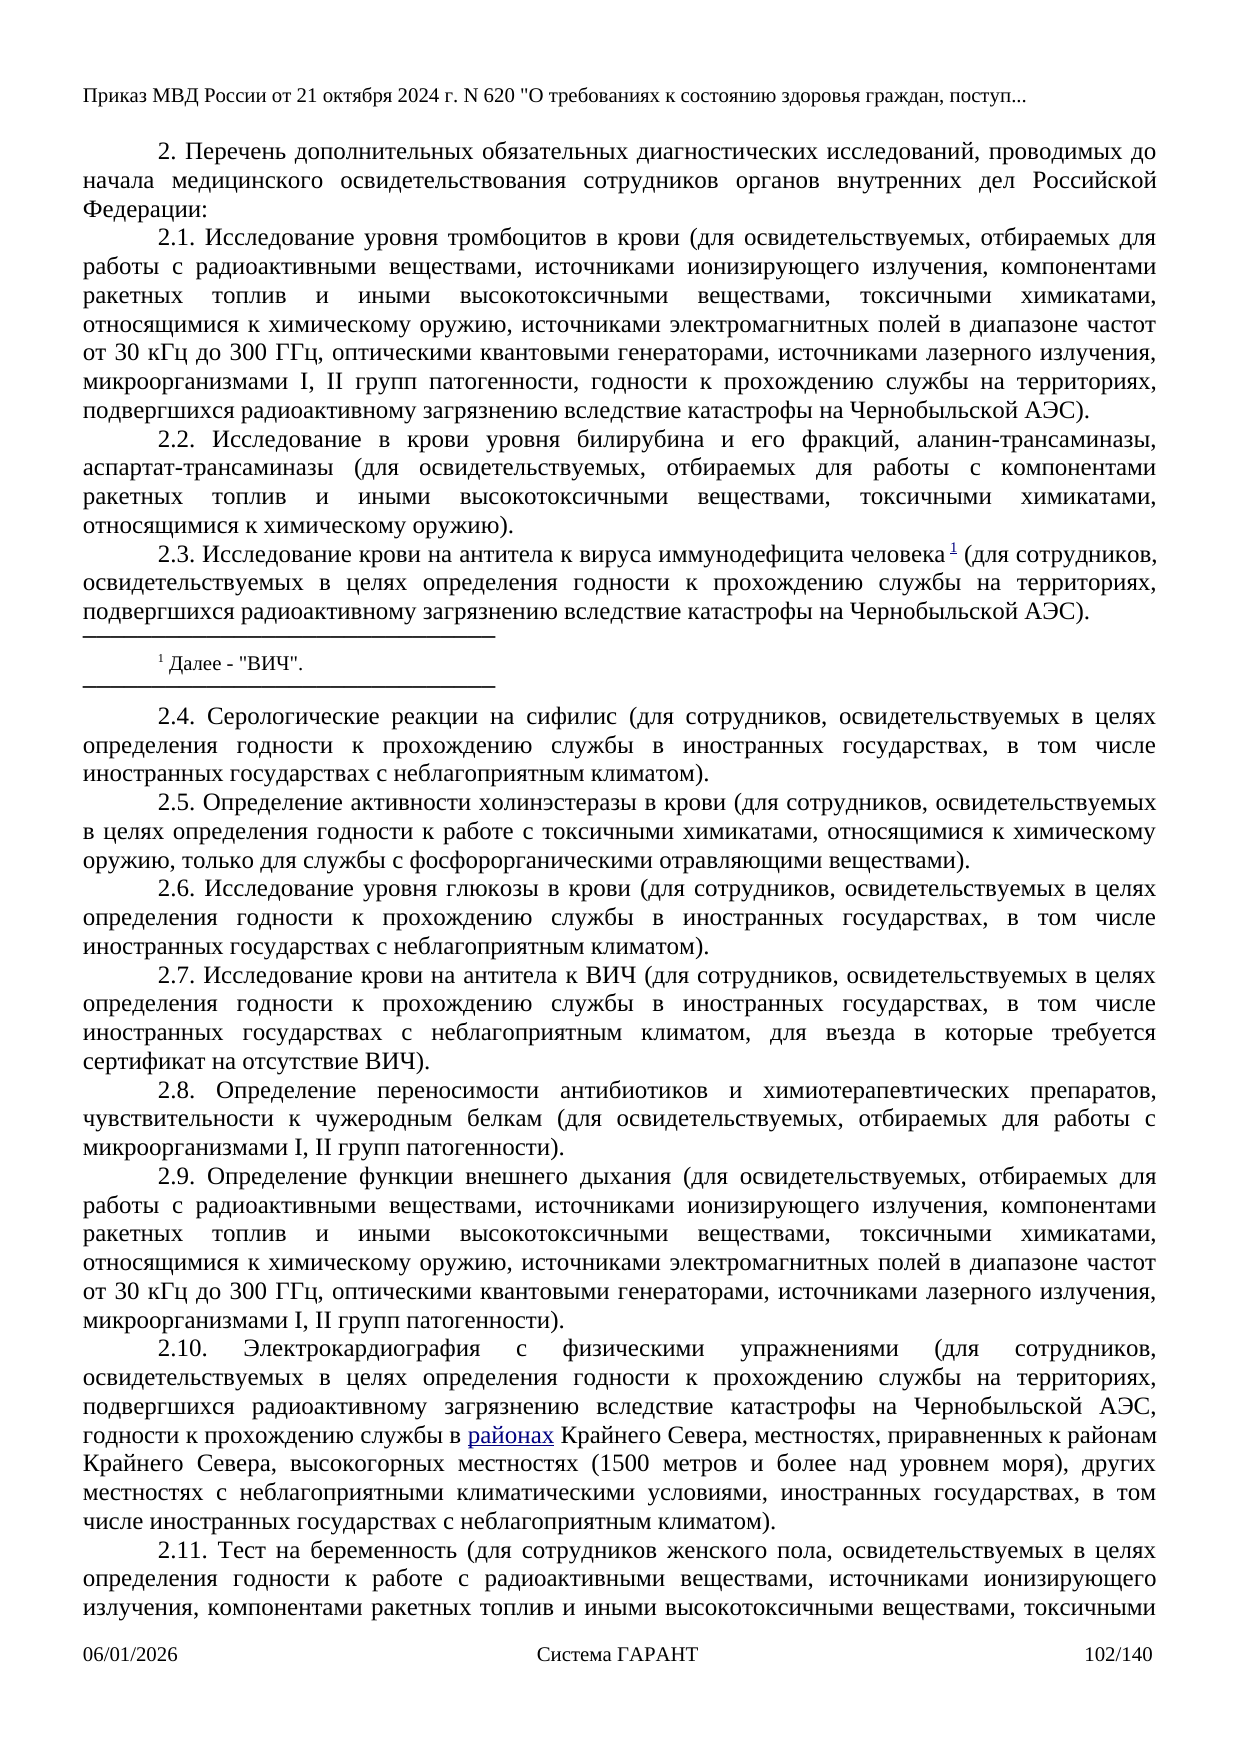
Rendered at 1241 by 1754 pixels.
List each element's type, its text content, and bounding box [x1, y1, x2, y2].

text 2.9. Определение функции внешнего дыхания (для освидетельствуемых, отбираемых для работы с радиоактивными веществами, источниками ионизирующего излучения, компонентами ракетных топлив и иными высокотоксичными веществами, токсичными химикатами, относящимися к химическому оружию, источниками электромагнитных полей в диапазоне частот от 30 кГц до 300 ГГц, оптическими квантовыми генераторами, источниками лазерного излучения, микроорганизмами I, II групп патогенности). [83, 1161, 1157, 1333]
text ────────────────────────────── [83, 625, 1157, 651]
text 2.3. Исследование крови на антитела к вируса иммунодефицита человека 1 (для сотрудников, освидетельствуемых в целях определения годности к прохождению службы на территориях, подвергшихся радиоактивному загрязнению вследствие катастрофы на Чернобыльской АЭС). [83, 539, 1157, 625]
text 1 Далее - "ВИЧ". [83, 651, 1157, 675]
text 2.8. Определение переносимости антибиотиков и химиотерапевтических препаратов, чувствительности к чужеродным белкам (для освидетельствуемых, отбираемых для работы с микроорганизмами I, II групп патогенности). [83, 1075, 1157, 1161]
text 2. Перечень дополнительных обязательных диагностических исследований, проводимых до начала медицинского освидетельствования сотрудников органов внутренних дел Российской Федерации: [83, 136, 1157, 222]
text 2.7. Исследование крови на антитела к ВИЧ (для сотрудников, освидетельствуемых в целях определения годности к прохождению службы в иностранных государствах, в том числе иностранных государствах с неблагоприятным климатом, для въезда в которые требуется сертификат на отсутствие ВИЧ). [83, 960, 1157, 1075]
text 2.6. Исследование уровня глюкозы в крови (для сотрудников, освидетельствуемых в целях определения годности к прохождению службы в иностранных государствах, в том числе иностранных государствах с неблагоприятным климатом). [83, 873, 1157, 960]
text 2.10. Электрокардиография с физическими упражнениями (для сотрудников, освидетельствуемых в целях определения годности к прохождению службы на территориях, подвергшихся радиоактивному загрязнению вследствие катастрофы на Чернобыльской АЭС, годности к прохождению службы в районах Крайнего Севера, местностях, приравненных к районам Крайнего Севера, высокогорных местностях (1500 метров и более над уровнем моря), других местностях с неблагоприятными климатическими условиями, иностранных государствах, в том числе иностранных государствах с неблагоприятным климатом). [83, 1333, 1157, 1535]
text 2.5. Определение активности холинэстеразы в крови (для сотрудников, освидетельствуемых в целях определения годности к работе с токсичными химикатами, относящимися к химическому оружию, только для службы с фосфорорганическими отравляющими веществами). [83, 787, 1157, 873]
text 2.2. Исследование в крови уровня билирубина и его фракций, аланин-трансаминазы, аспартат-трансаминазы (для освидетельствуемых, отбираемых для работы с компонентами ракетных топлив и иными высокотоксичными веществами, токсичными химикатами, относящимися к химическому оружию). [83, 424, 1157, 539]
text 2.1. Исследование уровня тромбоцитов в крови (для освидетельствуемых, отбираемых для работы с радиоактивными веществами, источниками ионизирующего излучения, компонентами ракетных топлив и иными высокотоксичными веществами, токсичными химикатами, относящимися к химическому оружию, источниками электромагнитных полей в диапазоне частот от 30 кГц до 300 ГГц, оптическими квантовыми генераторами, источниками лазерного излучения, микроорганизмами I, II групп патогенности, годности к прохождению службы на территориях, подвергшихся радиоактивному загрязнению вследствие катастрофы на Чернобыльской АЭС). [83, 222, 1157, 424]
text ────────────────────────────── [83, 675, 1157, 701]
text 2.11. Тест на беременность (для сотрудников женского пола, освидетельствуемых в целях определения годности к работе с радиоактивными веществами, источниками ионизирующего излучения, компонентами ракетных топлив и иными высокотоксичными веществами, токсичными [83, 1535, 1157, 1621]
text 2.4. Серологические реакции на сифилис (для сотрудников, освидетельствуемых в целях определения годности к прохождению службы в иностранных государствах, в том числе иностранных государствах с неблагоприятным климатом). [83, 701, 1157, 787]
